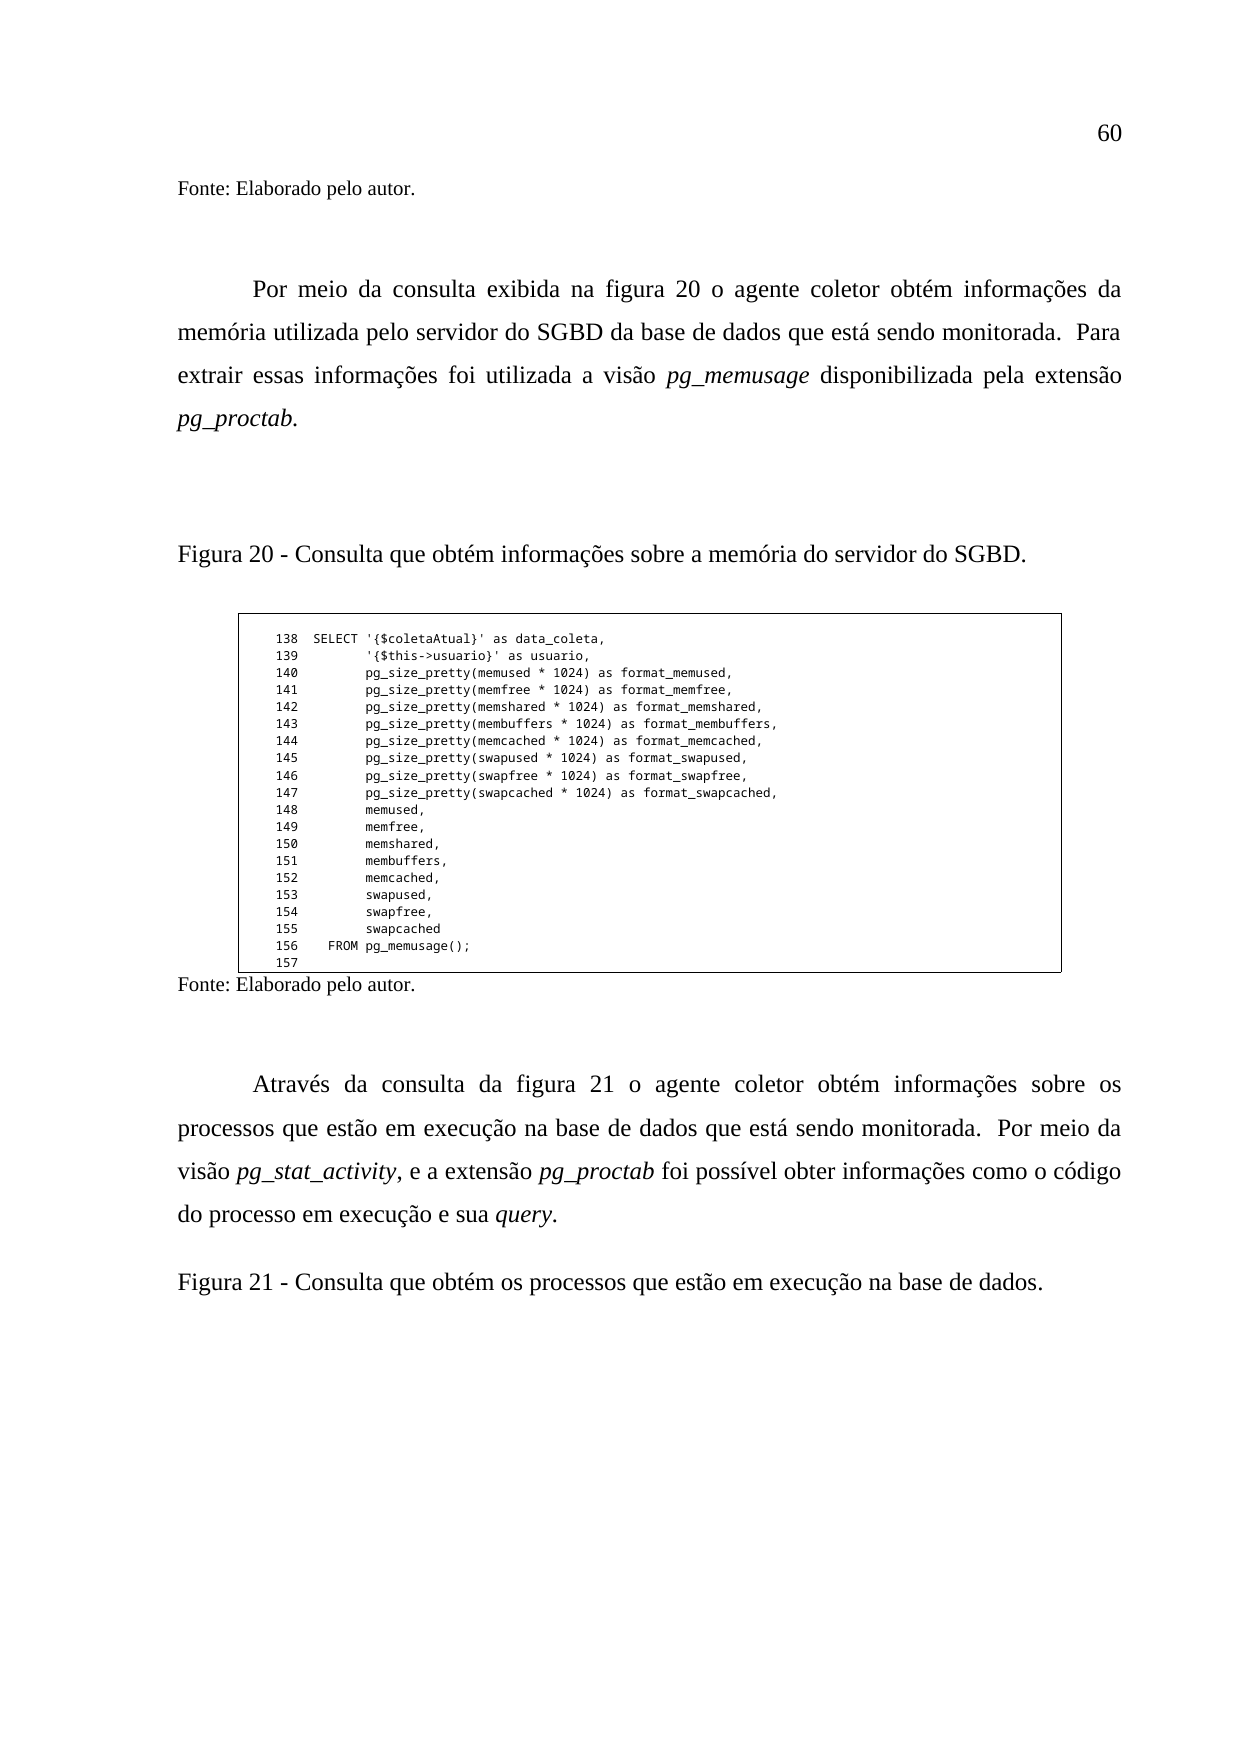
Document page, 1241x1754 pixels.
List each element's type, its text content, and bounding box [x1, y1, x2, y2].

list '{$this->usuario}' as usuario, [275, 647, 1061, 664]
text Através da consulta da figura 21 o agente coletor obtém informações sobre os processos que estão em execução na base de dados que está sendo monitorada. Por meio da visão pg_stat_activity, e a extensão pg_proctab foi possível obter informações como o código do processo em execução e sua query. [177, 1069, 1122, 1228]
list SELECT '{$coletaAtual}' as data_coleta, [275, 630, 1061, 647]
list pg_size_pretty(memfree * 1024) as format_memfree, [275, 681, 1061, 698]
list Fonte: Elaborado pelo autor. [177, 176, 1122, 200]
list swapcached [275, 920, 1061, 937]
list memused, [275, 801, 1061, 818]
list swapfree, [275, 903, 1061, 920]
list swapused, [275, 886, 1061, 903]
text Por meio da consulta exibida na figura 20 o agente coletor obtém informações da memória utilizada pelo servidor do SGBD da base de dados que está sendo monitorada. Para extrair essas informações foi utilizada a visão pg_memusage disponibilizada pela extensão pg_proctab. [177, 274, 1122, 432]
list pg_size_pretty(memcached * 1024) as format_memcached, [275, 732, 1061, 749]
list pg_size_pretty(swapused * 1024) as format_swapused, [275, 749, 1061, 767]
list Fonte: Elaborado pelo autor. [177, 607, 1122, 996]
list FROM pg_memusage(); [275, 937, 1061, 954]
text Figura 21 - Consulta que obtém os processos que estão em execução na base de dados. [177, 1267, 1122, 1296]
list pg_size_pretty(memshared * 1024) as format_memshared, [275, 698, 1061, 715]
list pg_size_pretty(memused * 1024) as format_memused, [275, 664, 1061, 681]
list memcached, [275, 869, 1061, 886]
list pg_size_pretty(swapcached * 1024) as format_swapcached, [275, 784, 1061, 801]
list memfree, [275, 818, 1061, 835]
list pg_size_pretty(membuffers * 1024) as format_membuffers, [275, 715, 1061, 732]
list pg_size_pretty(swapfree * 1024) as format_swapfree, [275, 767, 1061, 784]
list memshared, [275, 835, 1061, 852]
list membuffers, [275, 852, 1061, 869]
text Figura 20 - Consulta que obtém informações sobre a memória do servidor do SGBD. [177, 539, 1122, 568]
